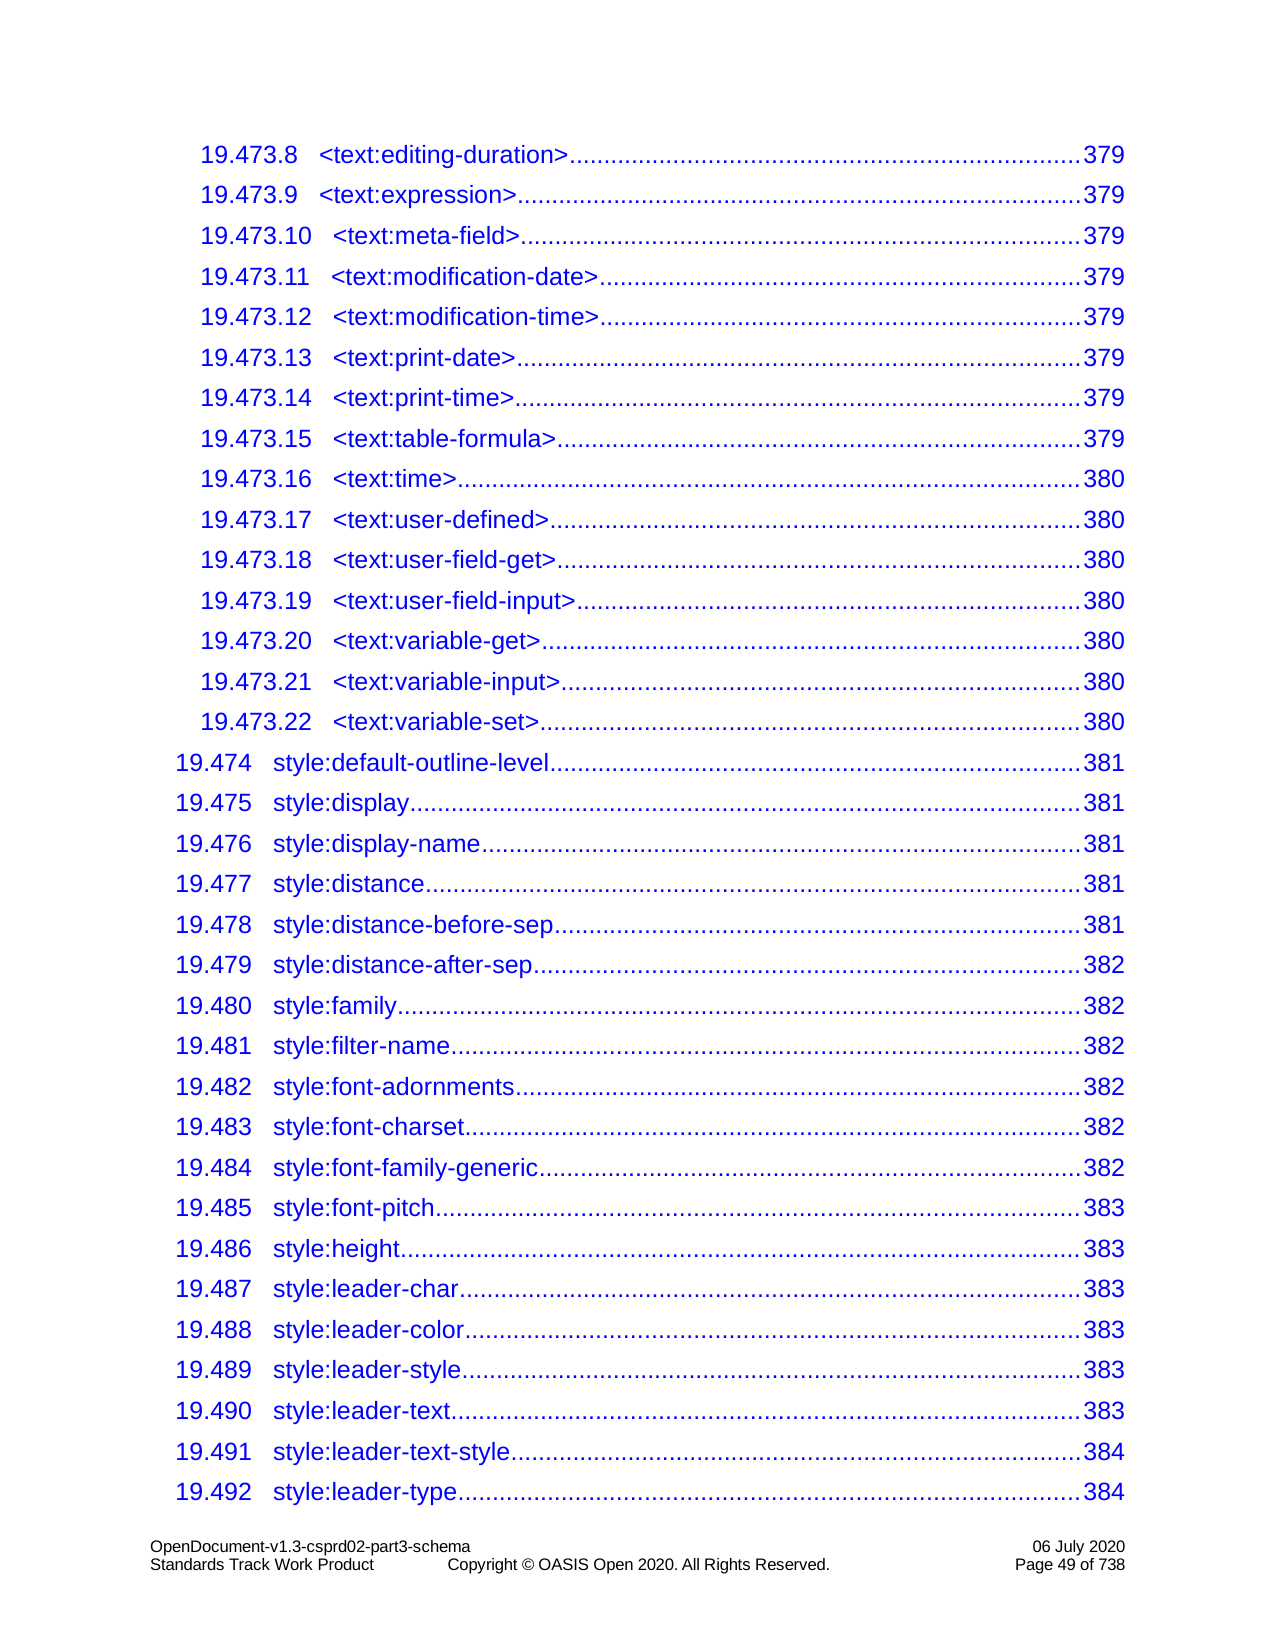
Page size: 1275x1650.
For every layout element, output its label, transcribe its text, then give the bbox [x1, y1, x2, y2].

text 19.473.16 <text:time> 380 [200, 465, 1125, 493]
text 19.473.12 <text:modification-time> 379 [200, 303, 1125, 331]
text 19.478 style:distance-before-sep 381 [175, 911, 1125, 939]
text 19.477 style:distance 381 [175, 870, 1125, 898]
text 19.473.19 <text:user-field-input> 380 [200, 587, 1125, 614]
text 19.481 style:filter-name 382 [175, 1032, 1125, 1060]
text 19.492 style:leader-type 384 [175, 1478, 1125, 1506]
text 19.473.14 <text:print-time> 379 [200, 384, 1125, 412]
text 19.473.22 <text:variable-set> 380 [200, 708, 1125, 736]
text 19.483 style:font-charset 382 [175, 1113, 1125, 1141]
text 19.473.10 <text:meta-field> 379 [200, 222, 1125, 250]
text 19.485 style:font-pitch 383 [175, 1194, 1125, 1222]
text 19.473.20 <text:variable-get> 380 [200, 627, 1125, 655]
text 19.484 style:font-family-generic 382 [175, 1154, 1125, 1182]
text 19.475 style:display 381 [175, 789, 1125, 817]
text 19.488 style:leader-color 383 [175, 1316, 1125, 1344]
text 19.489 style:leader-style 383 [175, 1356, 1125, 1384]
text 19.491 style:leader-text-style 384 [175, 1437, 1125, 1466]
text 19.473.8 <text:editing-duration> 379 [200, 141, 1125, 169]
text 19.473.11 <text:modification-date> 379 [200, 262, 1125, 290]
text 19.476 style:display-name 381 [175, 830, 1125, 858]
text 19.473.18 <text:user-field-get> 380 [200, 546, 1125, 574]
text 19.486 style:height 383 [175, 1235, 1125, 1263]
text 19.473.21 <text:variable-input> 380 [200, 668, 1125, 696]
text 19.474 style:default-outline-level 381 [175, 749, 1125, 777]
text 19.473.9 <text:expression> 379 [200, 181, 1125, 209]
text 19.482 style:font-adornments 382 [175, 1073, 1125, 1101]
text 19.487 style:leader-char 383 [175, 1275, 1125, 1303]
text 19.490 style:leader-text 383 [175, 1397, 1125, 1425]
text 19.479 style:distance-after-sep 382 [175, 951, 1125, 979]
text 19.473.13 <text:print-date> 379 [200, 343, 1125, 371]
text 19.480 style:family 382 [175, 992, 1125, 1020]
text 19.473.15 <text:table-formula> 379 [200, 424, 1125, 452]
text 19.473.17 <text:user-defined> 380 [200, 506, 1125, 533]
